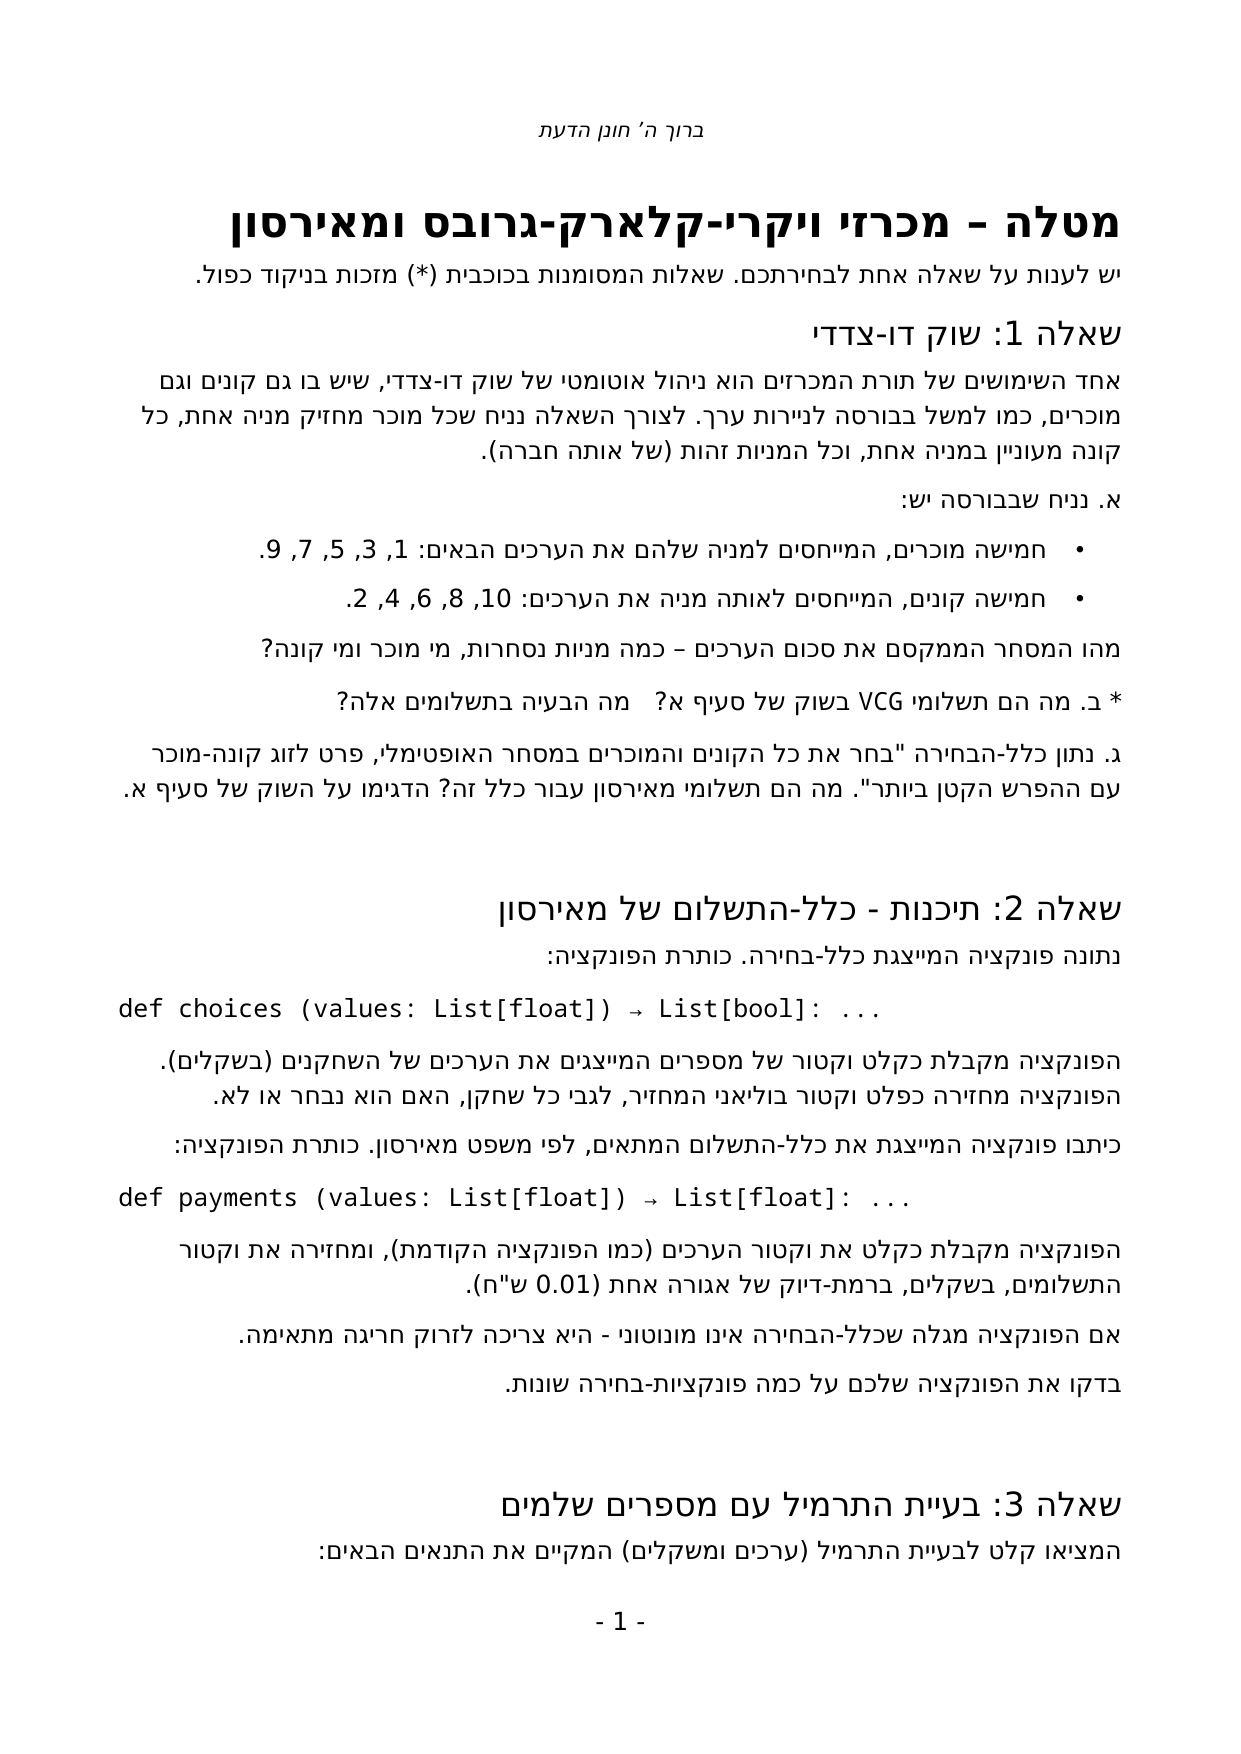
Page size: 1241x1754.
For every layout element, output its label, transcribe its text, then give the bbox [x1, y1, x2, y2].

text def payments (values: List[float]) → List[float]: ... [118, 1180, 1122, 1214]
subtitle שאלה 2: תיכנות - כלל-התשלום של מאירסון [118, 889, 1122, 928]
text אחד השימושים של תורת המכרזים הוא ניהול אוטומטי של שוק דו-צדדי, שיש בו גם קונים וגם מוכרים, כמו למשל בבורסה לניירות ערך. לצורך השאלה נניח שכל מוכר מחזיק מניה אחת, כל קונה מעוניין במניה אחת, וכל המניות זהות (של אותה חברה). [118, 366, 1122, 465]
text * ב. מה הם תשלומי VCG בשוק של סעיף א? מה הבעיה בתשלומים אלה? [118, 684, 1122, 718]
text def choices (values: List[float]) → List[bool]: ... [118, 991, 1122, 1024]
text המציאו קלט לבעיית התרמיל (ערכים ומשקלים) המקיים את התנאים הבאים: [118, 1536, 1122, 1566]
text אם הפונקציה מגלה שכלל-הבחירה אינו מונוטוני - היא צריכה לזרוק חריגה מתאימה. [118, 1320, 1122, 1349]
list חמישה מוכרים, המייחסים למניה שלהם את הערכים הבאים: 1, 3, 5, 7, 9. [118, 535, 1084, 564]
text מהו המסחר הממקסם את סכום הערכים – כמה מניות נסחרות, מי מוכר ומי קונה? [118, 634, 1122, 663]
text נתונה פונקציה המייצגת כלל-בחירה. כותרת הפונקציה: [118, 941, 1122, 970]
text הפונקציה מקבלת כקלט את וקטור הערכים (כמו הפונקציה הקודמת), ומחזירה את וקטור התשלומים, בשקלים, ברמת-דיוק של אגורה אחת (0.01 ש"ח). [118, 1236, 1122, 1300]
text יש לענות על שאלה אחת לבחירתכם. שאלות המסומנות בכוכבית (*) מזכות בניקוד כפול. [118, 260, 1122, 289]
subtitle שאלה 3: בעיית התרמיל עם מספרים שלמים [118, 1485, 1122, 1524]
text בדקו את הפונקציה שלכם על כמה פונקציות-בחירה שונות. [118, 1370, 1122, 1399]
subtitle מטלה – מכרזי ויקרי-קלארק-גרובס ומאירסון [118, 197, 1122, 248]
subtitle שאלה 1: שוק דו-צדדי [118, 314, 1122, 353]
list חמישה קונים, המייחסים לאותה מניה את הערכים: 10, 8, 6, 4, 2. [118, 584, 1084, 614]
text א. נניח שבבורסה יש: [118, 485, 1122, 514]
text כיתבו פונקציה המייצגת את כלל-התשלום המתאים, לפי משפט מאירסון. כותרת הפונקציה: [118, 1131, 1122, 1160]
text ג. נתון כלל-הבחירה "בחר את כל הקונים והמוכרים במסחר האופטימלי, פרט לזוג קונה-מוכר עם ההפרש הקטן ביותר". מה הם תשלומי מאירסון עבור כלל זה? הדגימו על השוק של סעיף א. [118, 739, 1122, 803]
text הפונקציה מקבלת כקלט וקטור של מספרים המייצגים את הערכים של השחקנים (בשקלים). הפונקציה מחזירה כפלט וקטור בוליאני המחזיר, לגבי כל שחקן, האם הוא נבחר או לא. [118, 1046, 1122, 1110]
